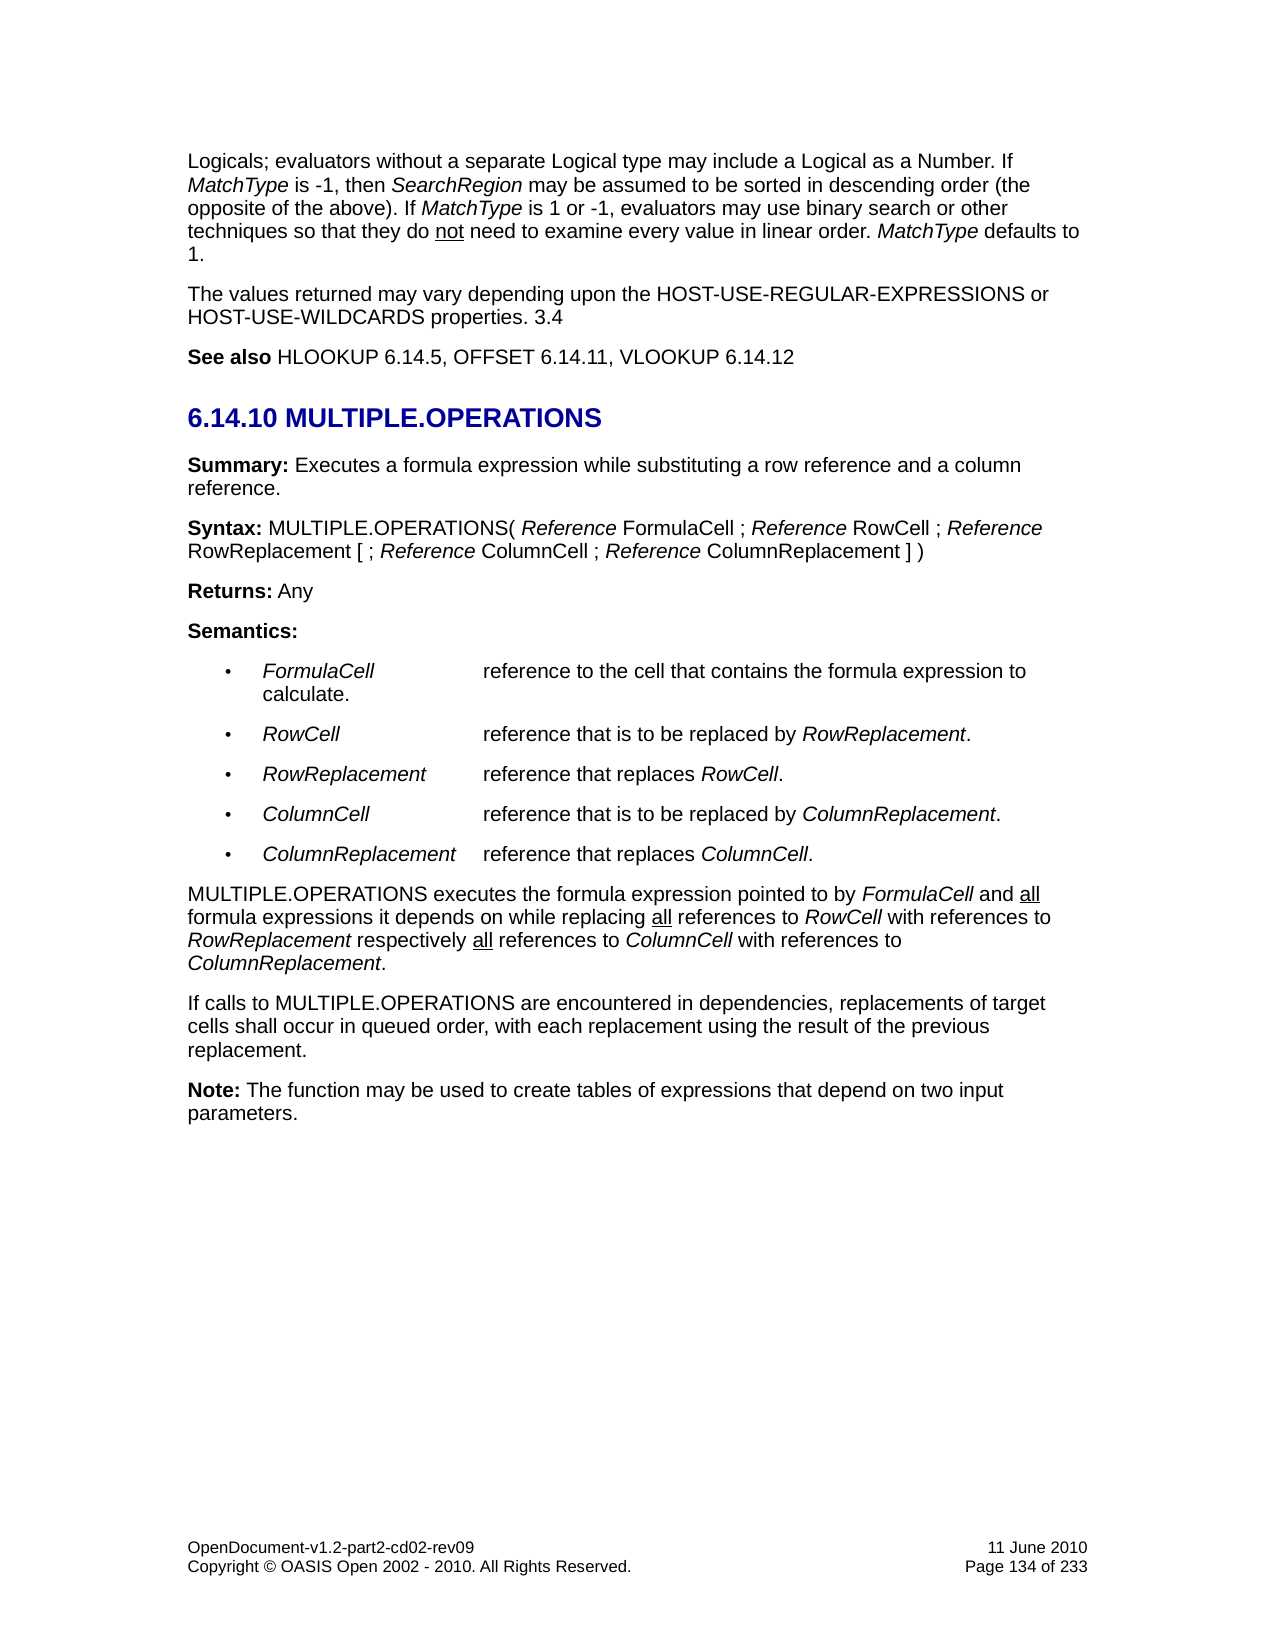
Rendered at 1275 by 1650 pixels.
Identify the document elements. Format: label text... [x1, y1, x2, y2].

text If calls to MULTIPLE.OPERATIONS are encountered in dependencies, replacements of target cells shall occur in queued order, with each replacement using the result of the previous replacement. [187, 992, 1088, 1062]
text Returns: Any [187, 580, 1088, 603]
text Summary: Executes a formula expression while substituting a row reference and a column reference. [187, 453, 1088, 500]
subtitle MULTIPLE.OPERATIONS [187, 402, 1088, 433]
list RowCell reference that is to be replaced by RowReplacement. [225, 723, 1088, 746]
text Logicals; evaluators without a separate Logical type may include a Logical as a Number. If MatchType is -1, then SearchRegion may be assumed to be sorted in descending order (the opposite of the above). If MatchType is 1 or -1, evaluators may use binary search or other techniques so that they do not need to examine every value in linear order. MatchType defaults to 1. [187, 150, 1088, 266]
list ColumnReplacement reference that replaces ColumnCell. [225, 842, 1088, 866]
text Semantics: [187, 620, 1088, 643]
text MULTIPLE.OPERATIONS executes the formula expression pointed to by FormulaCell and all formula expressions it depends on while replacing all references to RowCell with references to RowReplacement respectively all references to ColumnCell with references to ColumnReplacement. [187, 882, 1088, 975]
text The values returned may vary depending upon the HOST-USE-REGULAR-EXPRESSIONS or HOST-USE-WILDCARDS properties. 3.4 [187, 283, 1088, 329]
list FormulaCell reference to the cell that contains the formula expression to calculate. [225, 659, 1088, 706]
list RowReplacement reference that replaces RowCell. [225, 763, 1088, 786]
text Syntax: MULTIPLE.OPERATIONS( Reference FormulaCell ; Reference RowCell ; Reference RowReplacement [ ; Reference ColumnCell ; Reference ColumnReplacement ] ) [187, 517, 1088, 563]
text Note: The function may be used to create tables of expressions that depend on two input parameters. [187, 1078, 1088, 1125]
text See also HLOOKUP 6.14.5, OFFSET 6.14.11, VLOOKUP 6.14.12 [187, 346, 1088, 369]
list ColumnCell reference that is to be replaced by ColumnReplacement. [225, 802, 1088, 826]
